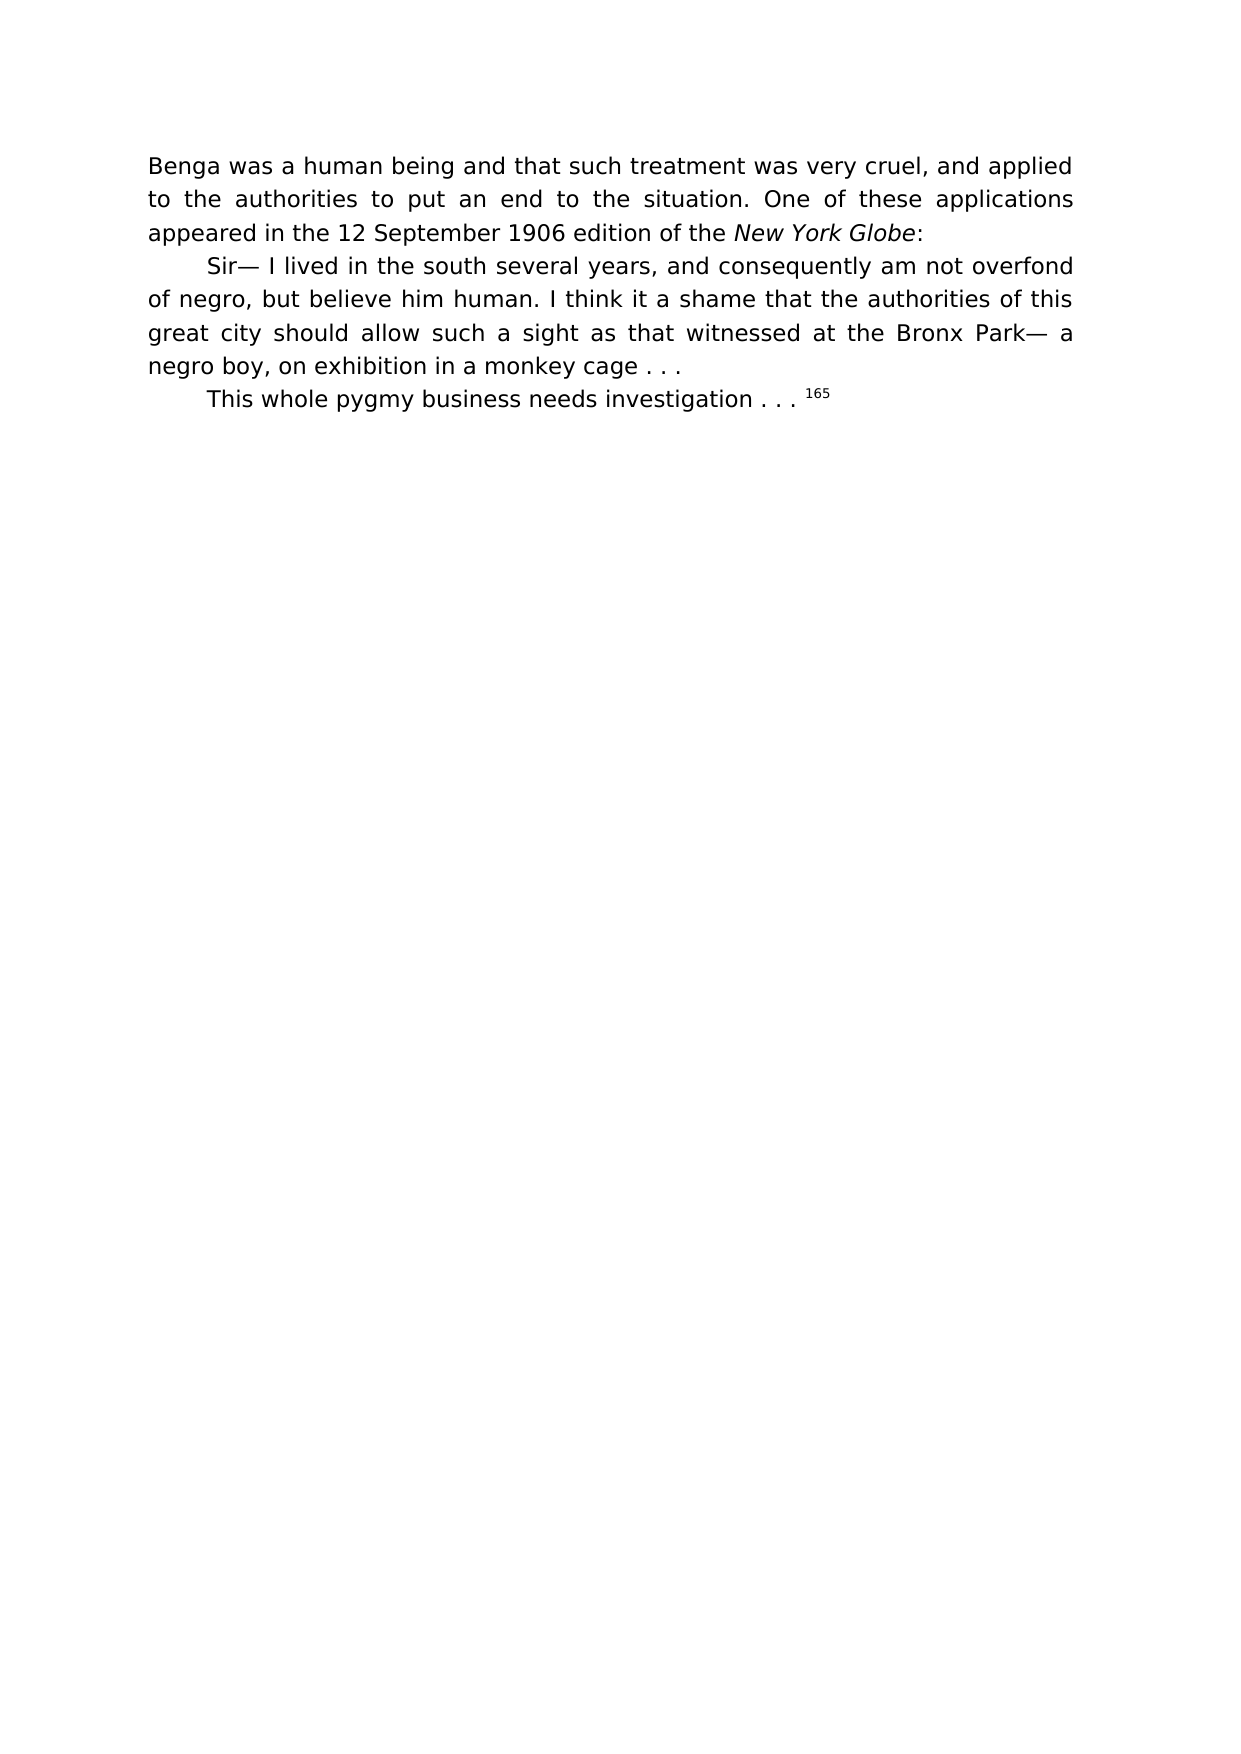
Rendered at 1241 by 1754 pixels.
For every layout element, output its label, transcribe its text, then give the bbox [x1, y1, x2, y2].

text This whole pygmy business needs investigation . . . [148, 381, 1075, 414]
text Benga was a human being and that such treatment was very cruel, and applied to the authorities to put an end to the situation. One of these applications appeared in the 12 September 1906 edition of the New York Globe: [148, 148, 1075, 248]
text Sir— I lived in the south several years, and consequently am not overfond of negro, but believe him human. I think it a shame that the authorities of this great city should allow such a sight as that witnessed at the Bronx Park— a negro boy, on exhibition in a monkey cage . . . [148, 248, 1075, 381]
